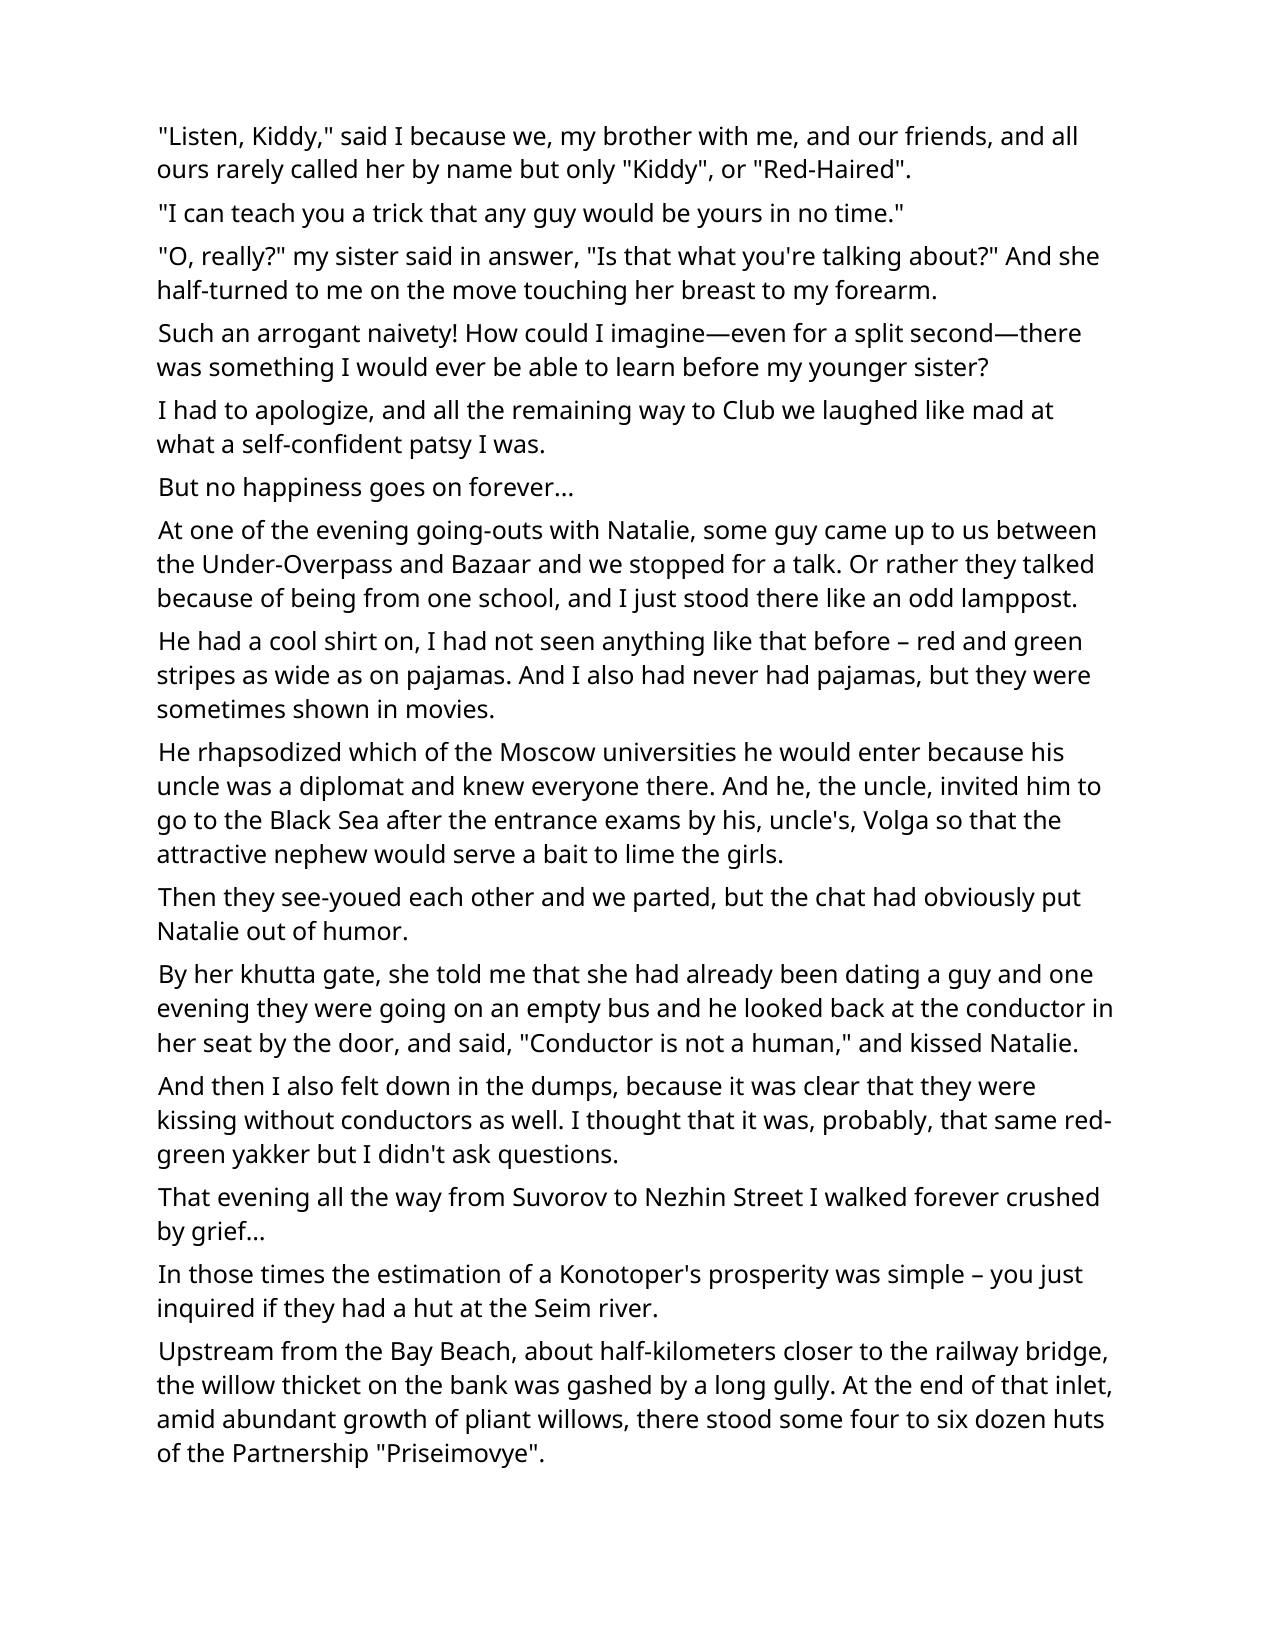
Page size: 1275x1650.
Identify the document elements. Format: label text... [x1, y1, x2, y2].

text That evening all the way from Suvorov to Nezhin Street I walked forever crushed by grief… [156, 1179, 1118, 1247]
text "O, really?" my sister said in answer, "Is that what you're talking about?" And she half-turned to me on the move touching her breast to my forearm. [156, 238, 1118, 306]
text "I can teach you a trick that any guy would be yours in no time." [156, 195, 1118, 229]
text "Listen, Kiddy," said I because we, my brother with me, and our friends, and all ours rarely called her by name but only "Kiddy", or "Red-Haired". [156, 118, 1118, 186]
text Such an arrogant naivety! How could I imagine—even for a split second—there was something I would ever be able to learn before my younger sister? [156, 315, 1118, 383]
text In those times the estimation of a Konotoper's prosperity was simple – you just inquired if they had a hut at the Seim river. [156, 1256, 1118, 1324]
text And then I also felt down in the dumps, because it was clear that they were kissing without conductors as well. I thought that it was, probably, that same red-green yakker but I didn't ask questions. [156, 1068, 1118, 1170]
text I had to apologize, and all the remaining way to Club we laughed like mad at what a self-confident patsy I was. [156, 392, 1118, 461]
text By her khutta gate, she told me that she had already been dating a guy and one evening they were going on an empty bus and he looked back at the conductor in her seat by the door, and said, "Conductor is not a human," and kissed Natalie. [156, 957, 1118, 1059]
text Then they see-youed each other and we parted, but the chat had obviously put Natalie out of humor. [156, 880, 1118, 948]
text Upstream from the Bay Beach, about half-kilometers closer to the railway bridge, the willow thicket on the bank was gashed by a long gully. At the end of that inlet, amid abundant growth of pliant willows, there stood some four to six dozen huts of the Partnership "Priseimovye". [156, 1333, 1118, 1470]
text At one of the evening going-outs with Natalie, some guy came up to us between the Under-Overpass and Bazaar and we stopped for a talk. Or rather they talked because of being from one school, and I just stood there like an odd lamppost. [156, 512, 1118, 615]
text He had a cool shirt on, I had not seen anything like that before – red and green stripes as wide as on pajamas. And I also had never had pajamas, but they were sometimes shown in movies. [156, 624, 1118, 726]
text But no happiness goes on forever... [156, 469, 1118, 503]
text He rhapsodized which of the Moscow universities he would enter because his uncle was a diplomat and knew everyone there. And he, the uncle, invited him to go to the Black Sea after the entrance exams by his, uncle's, Volga so that the attractive nephew would serve a bait to lime the girls. [156, 735, 1118, 871]
